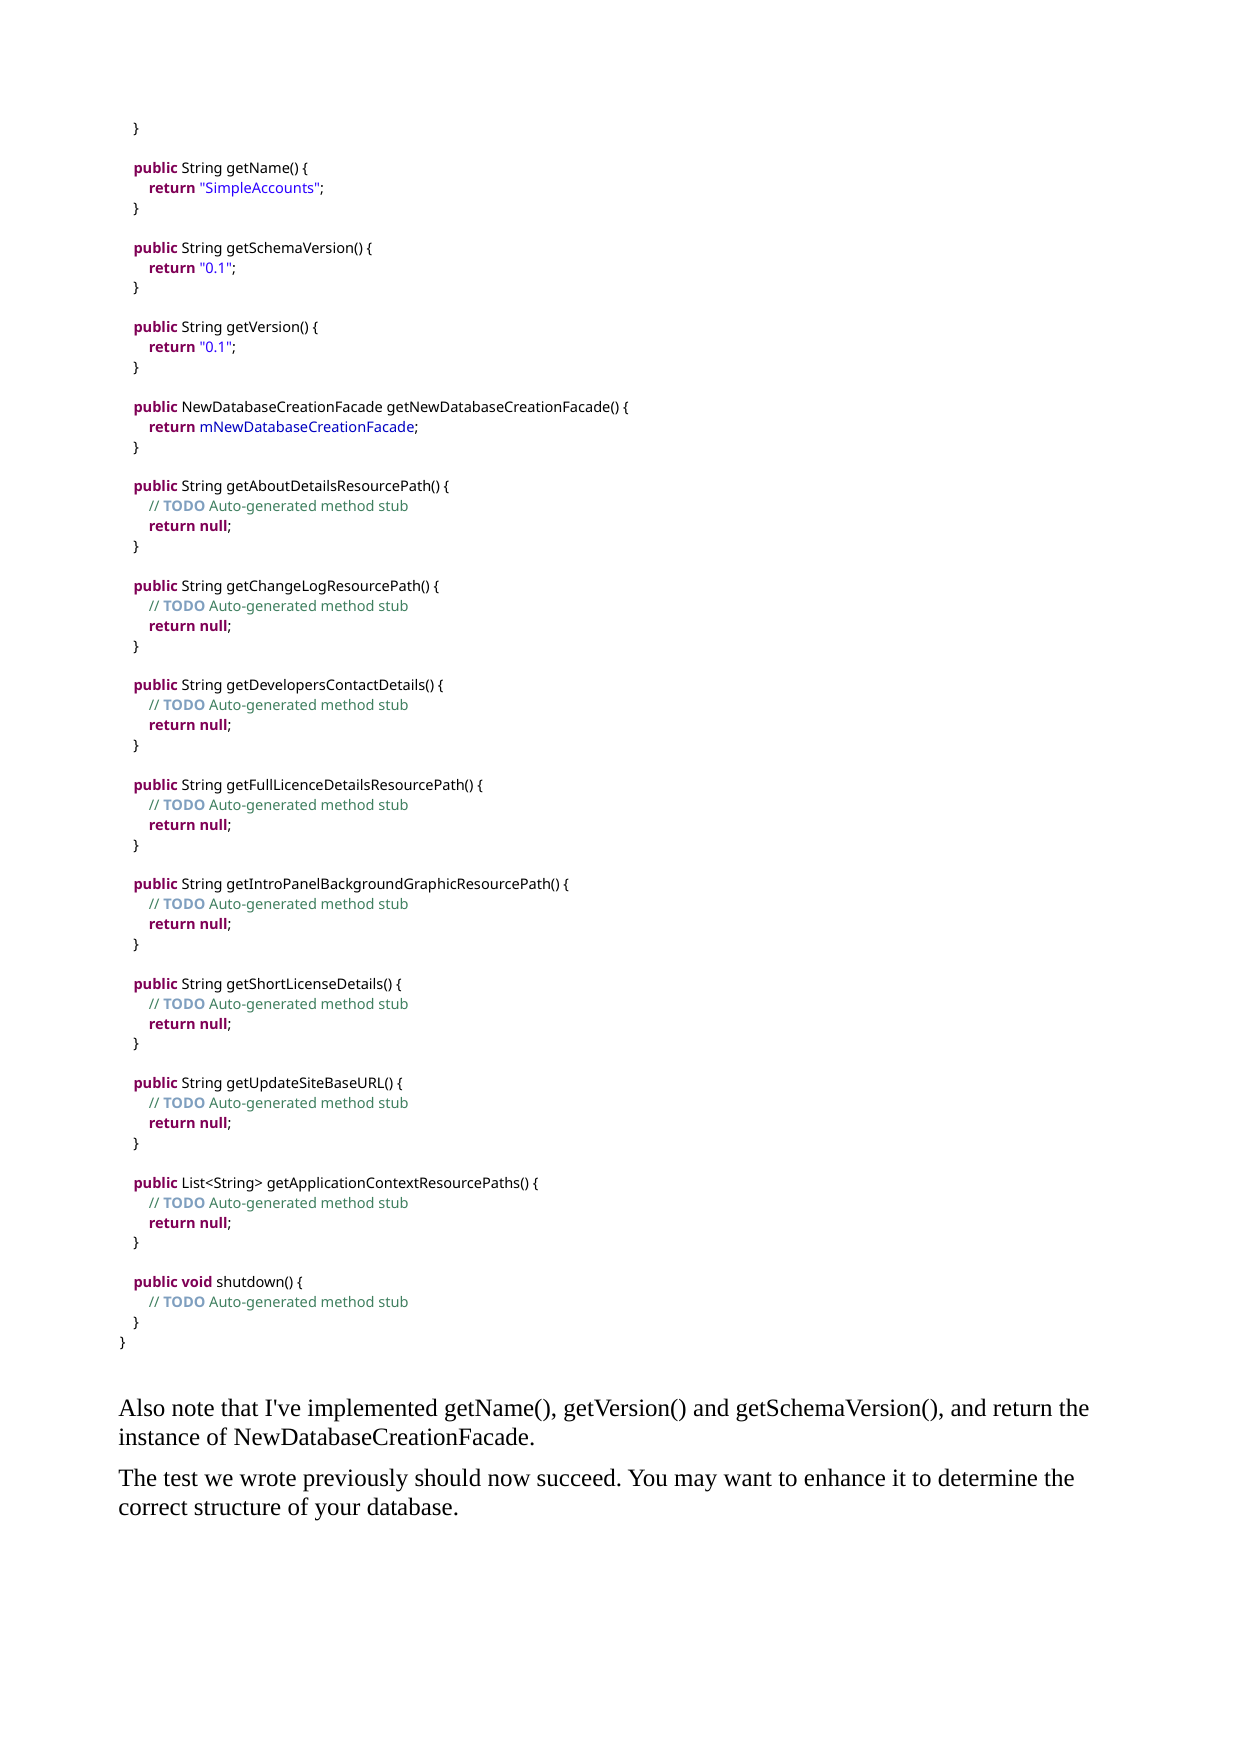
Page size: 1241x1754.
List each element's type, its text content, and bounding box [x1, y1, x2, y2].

text } [118, 1232, 1122, 1252]
text // TODO Auto-generated method stub [118, 1192, 1122, 1212]
text return null; [118, 715, 1122, 735]
text public String getIntroPanelBackgroundGraphicResourcePath() { [118, 874, 1122, 894]
text } [118, 198, 1122, 218]
text } [118, 1332, 1122, 1352]
text public List<String> getApplicationContextResourcePaths() { [118, 1173, 1122, 1192]
text public String getVersion() { [118, 317, 1122, 337]
text } [118, 536, 1122, 556]
text public String getFullLicenceDetailsResourcePath() { [118, 775, 1122, 794]
text // TODO Auto-generated method stub [118, 993, 1122, 1013]
text return null; [118, 516, 1122, 536]
text } [118, 357, 1122, 377]
text public String getDevelopersContactDetails() { [118, 675, 1122, 695]
text return "0.1"; [118, 337, 1122, 357]
text } [118, 934, 1122, 954]
text } [118, 1133, 1122, 1153]
text } [118, 118, 1122, 138]
text return null; [118, 1113, 1122, 1133]
text } [118, 436, 1122, 456]
text // TODO Auto-generated method stub [118, 1292, 1122, 1312]
text // TODO Auto-generated method stub [118, 894, 1122, 914]
text return null; [118, 814, 1122, 834]
text // TODO Auto-generated method stub [118, 496, 1122, 516]
text } [118, 635, 1122, 655]
text return "SimpleAccounts"; [118, 178, 1122, 198]
text public String getShortLicenseDetails() { [118, 974, 1122, 993]
text // TODO Auto-generated method stub [118, 596, 1122, 616]
text } [118, 1033, 1122, 1053]
text public String getSchemaVersion() { [118, 237, 1122, 257]
text return null; [118, 914, 1122, 934]
text public String getChangeLogResourcePath() { [118, 576, 1122, 596]
text public String getAboutDetailsResourcePath() { [118, 476, 1122, 496]
text } [118, 735, 1122, 755]
text return null; [118, 1212, 1122, 1232]
text public String getName() { [118, 158, 1122, 178]
text return "0.1"; [118, 257, 1122, 277]
text } [118, 1312, 1122, 1332]
text // TODO Auto-generated method stub [118, 794, 1122, 814]
text The test we wrote previously should now succeed. You may want to enhance it to determine the correct structure of your database. [118, 1463, 1122, 1520]
text return null; [118, 616, 1122, 635]
text Also note that I've implemented getName(), getVersion() and getSchemaVersion(), and return the instance of NewDatabaseCreationFacade. [118, 1393, 1122, 1450]
text return mNewDatabaseCreationFacade; [118, 417, 1122, 436]
text } [118, 277, 1122, 297]
text public void shutdown() { [118, 1272, 1122, 1292]
text return null; [118, 1013, 1122, 1033]
text public NewDatabaseCreationFacade getNewDatabaseCreationFacade() { [118, 397, 1122, 417]
text public String getUpdateSiteBaseURL() { [118, 1073, 1122, 1093]
text // TODO Auto-generated method stub [118, 1093, 1122, 1113]
text // TODO Auto-generated method stub [118, 695, 1122, 715]
text } [118, 834, 1122, 854]
